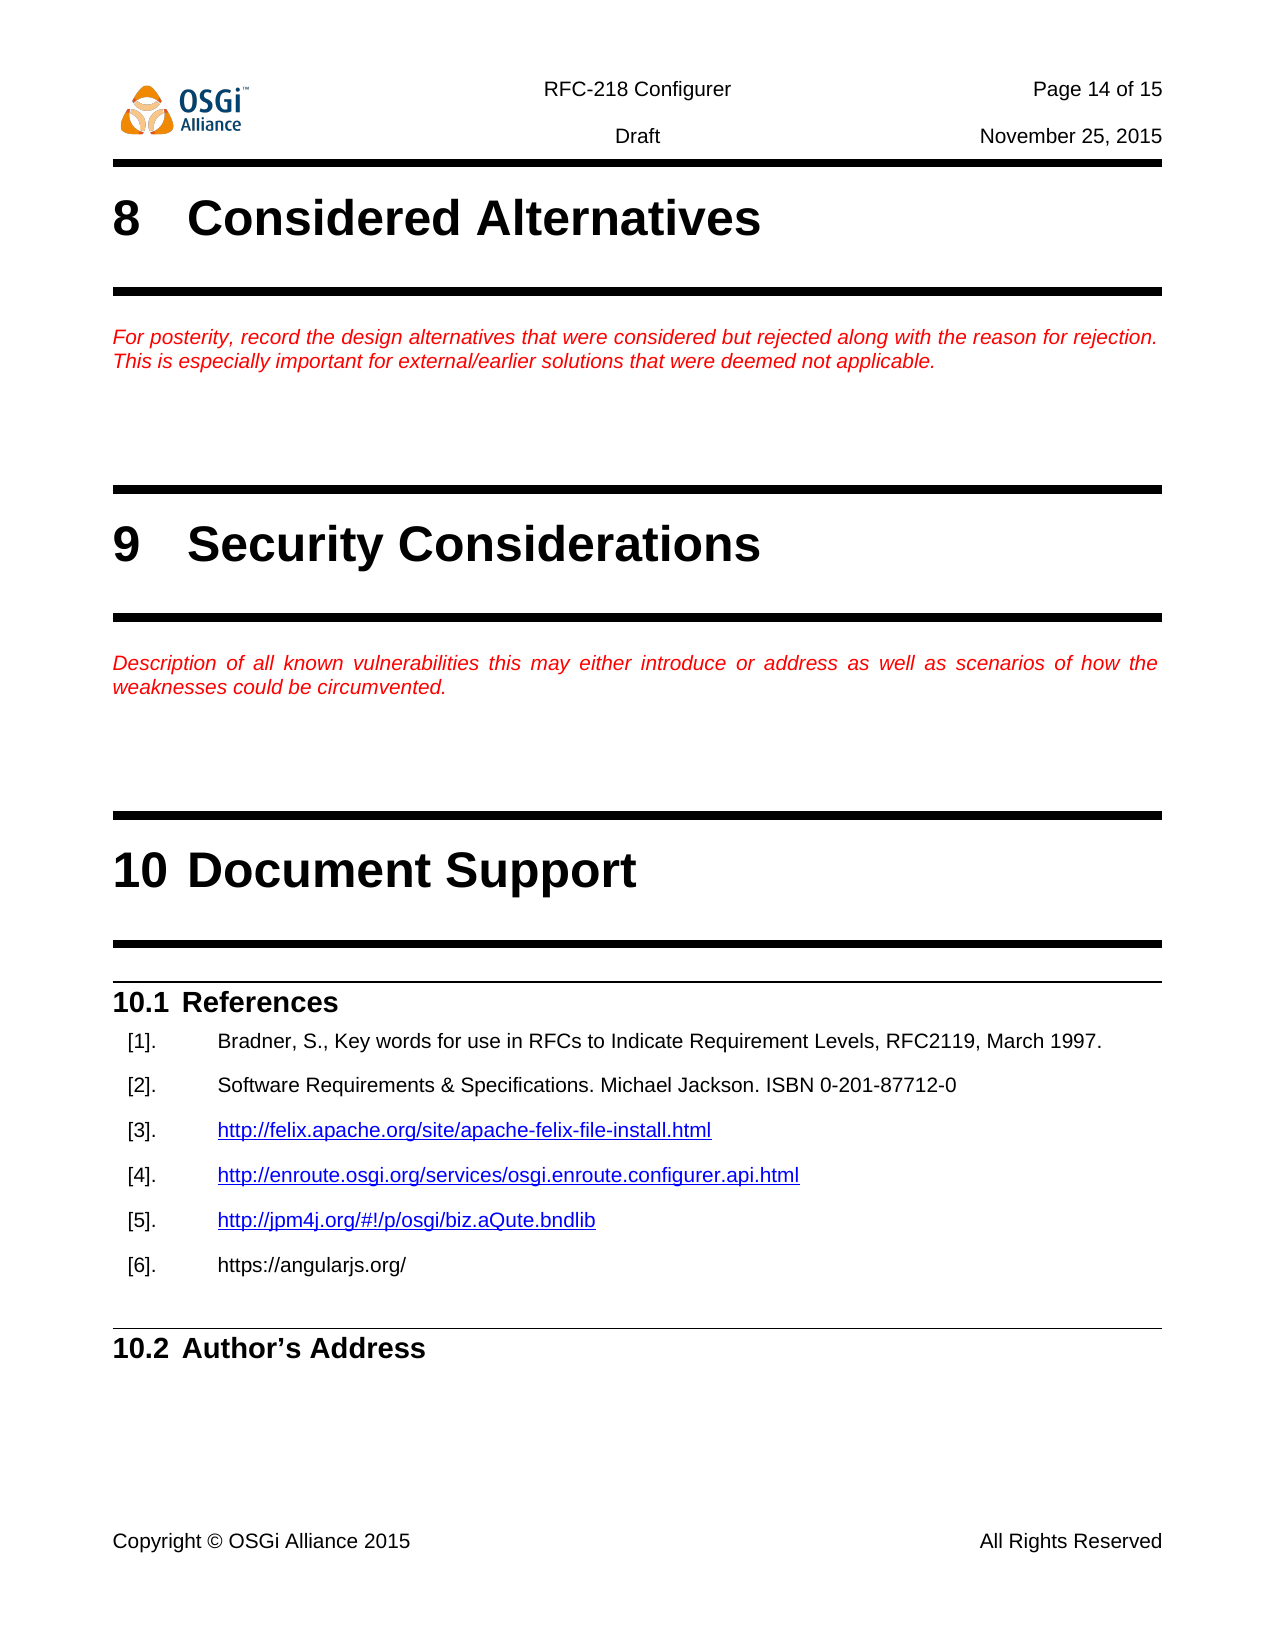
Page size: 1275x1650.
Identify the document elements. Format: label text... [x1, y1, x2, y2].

subtitle Document Support [112, 812, 1162, 948]
text For posterity, record the design alternatives that were considered but rejected along with the reason for rejection. This is especially important for external/earlier solutions that were deemed not applicable. [112, 325, 1162, 373]
list http://enroute.osgi.org/services/osgi.enroute.configurer.api.html [127, 1163, 1162, 1187]
text Description of all known vulnerabilities this may either introduce or address as well as scenarios of how the weaknesses could be circumvented. [112, 651, 1162, 699]
subtitle Security Considerations [112, 486, 1162, 622]
list Software Requirements & Specifications. Michael Jackson. ISBN 0-201-87712-0 [127, 1073, 1162, 1097]
list http://jpm4j.org/#!/p/osgi/biz.aQute.bndlib [127, 1208, 1162, 1232]
subtitle Author’s Address [112, 1329, 1162, 1364]
list http://felix.apache.org/site/apache-felix-file-install.html [127, 1118, 1162, 1142]
subtitle Considered Alternatives [112, 160, 1162, 296]
picture [113, 78, 257, 142]
subtitle References [112, 982, 1162, 1018]
list https://angularjs.org/ [127, 1252, 1162, 1276]
list Bradner, S., Key words for use in RFCs to Indicate Requirement Levels, RFC2119, March 1997. [127, 1028, 1162, 1052]
